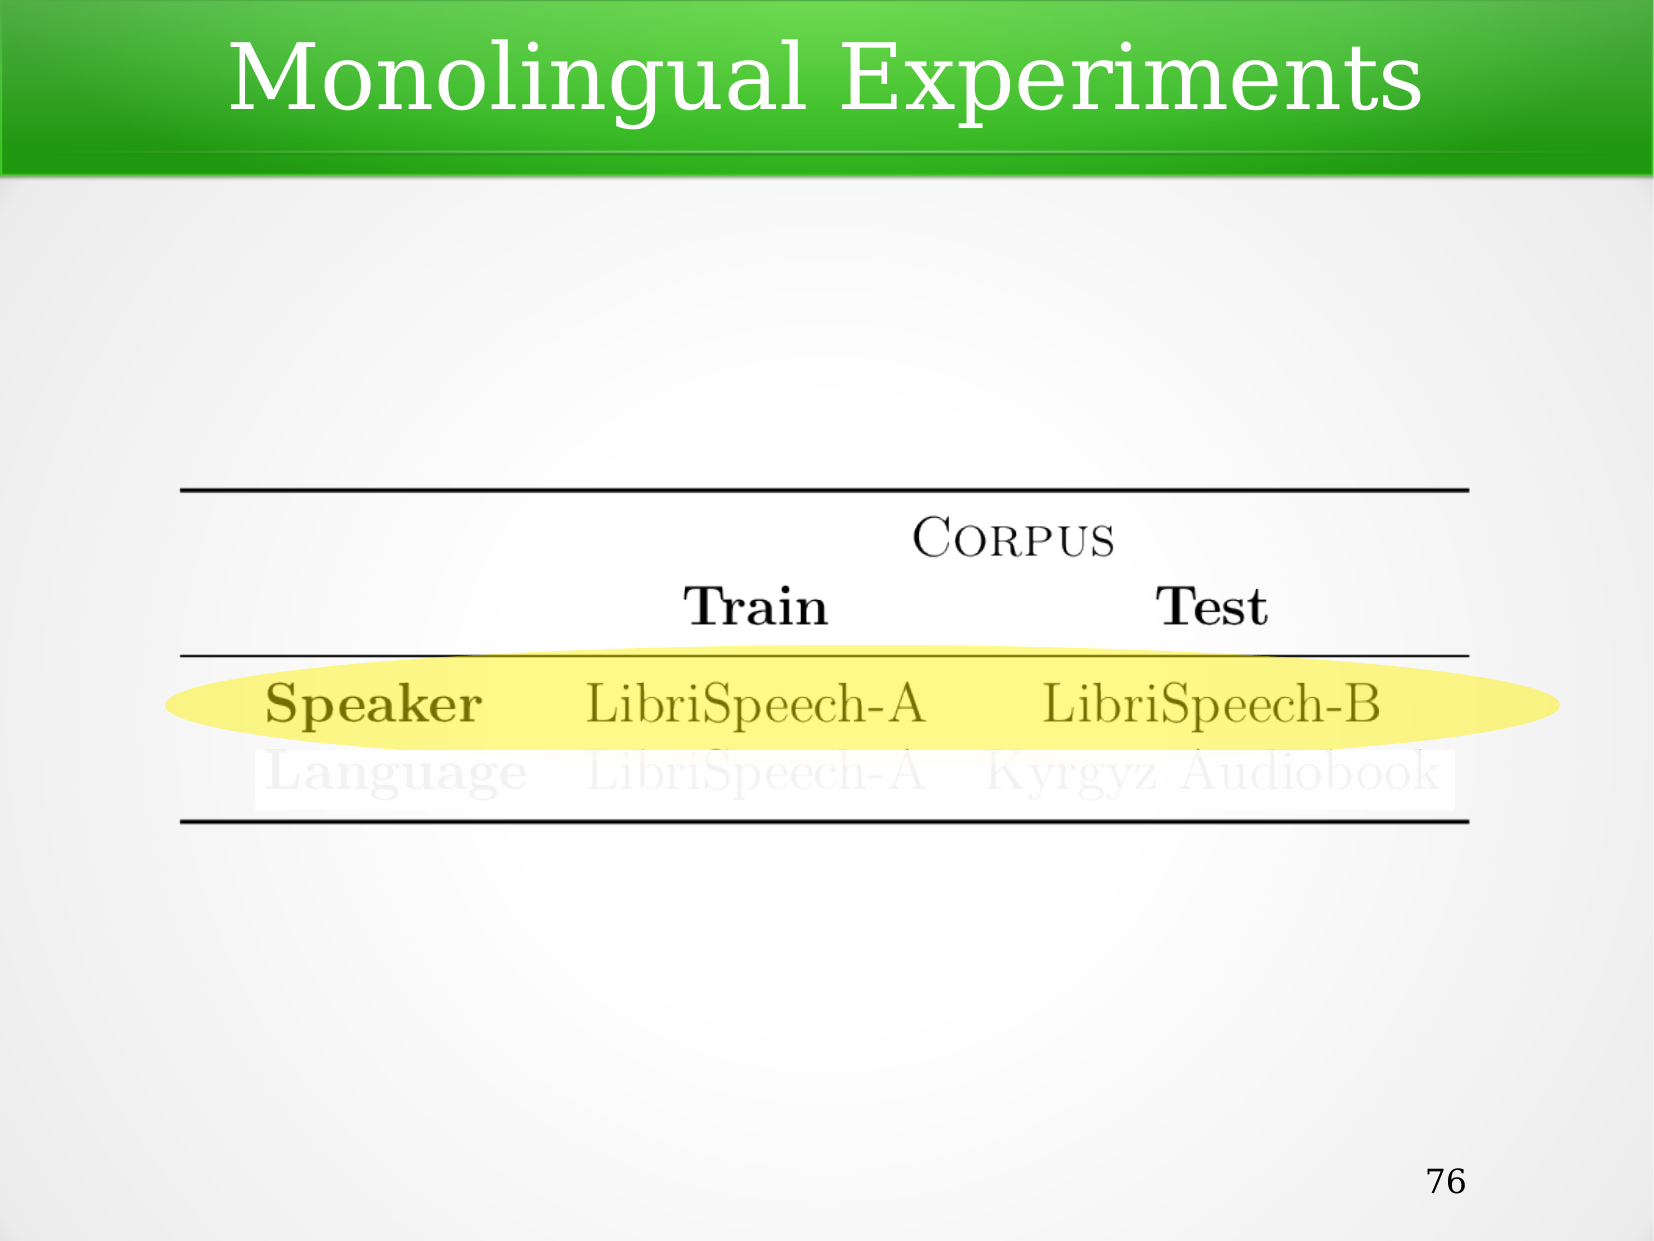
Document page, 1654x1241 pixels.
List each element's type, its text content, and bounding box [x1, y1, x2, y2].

text_box [165, 645, 1561, 811]
title Monolingual Experiments [82, 11, 1571, 154]
picture [0, 0, 1654, 1241]
